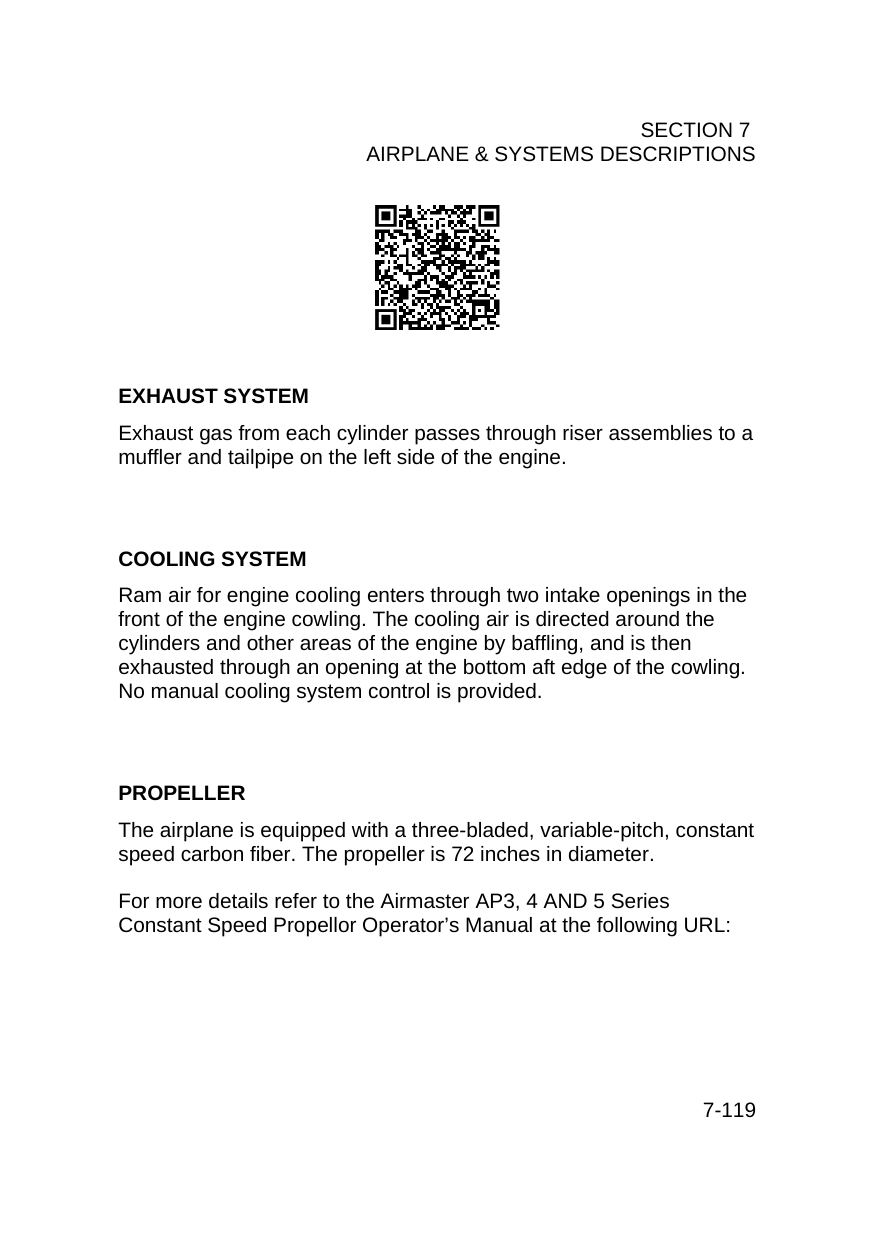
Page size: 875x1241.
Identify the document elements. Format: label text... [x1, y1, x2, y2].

subtitle COOLING SYSTEM [118, 547, 756, 571]
text exhausted through an opening at the bottom aft edge of the cowling. No manual cooling system control is provided. [118, 655, 756, 703]
subtitle PROPELLER [118, 781, 756, 805]
text Ram air for engine cooling enters through two intake openings in the front of the engine cowling. The cooling air is directed around the cylinders and other areas of the engine by baffling, and is then [118, 583, 756, 655]
subtitle EXHAUST SYSTEM [118, 384, 756, 408]
text Exhaust gas from each cylinder passes through riser assemblies to a muffler and tailpipe on the left side of the engine. [118, 421, 756, 468]
picture [365, 196, 509, 340]
text The airplane is equipped with a three-bladed, variable-pitch, constant speed carbon fiber. The propeller is 72 inches in diameter. [118, 817, 756, 865]
text For more details refer to the Airmaster AP3, 4 AND 5 Series Constant Speed Propellor Operator’s Manual at the following URL: [118, 889, 756, 937]
